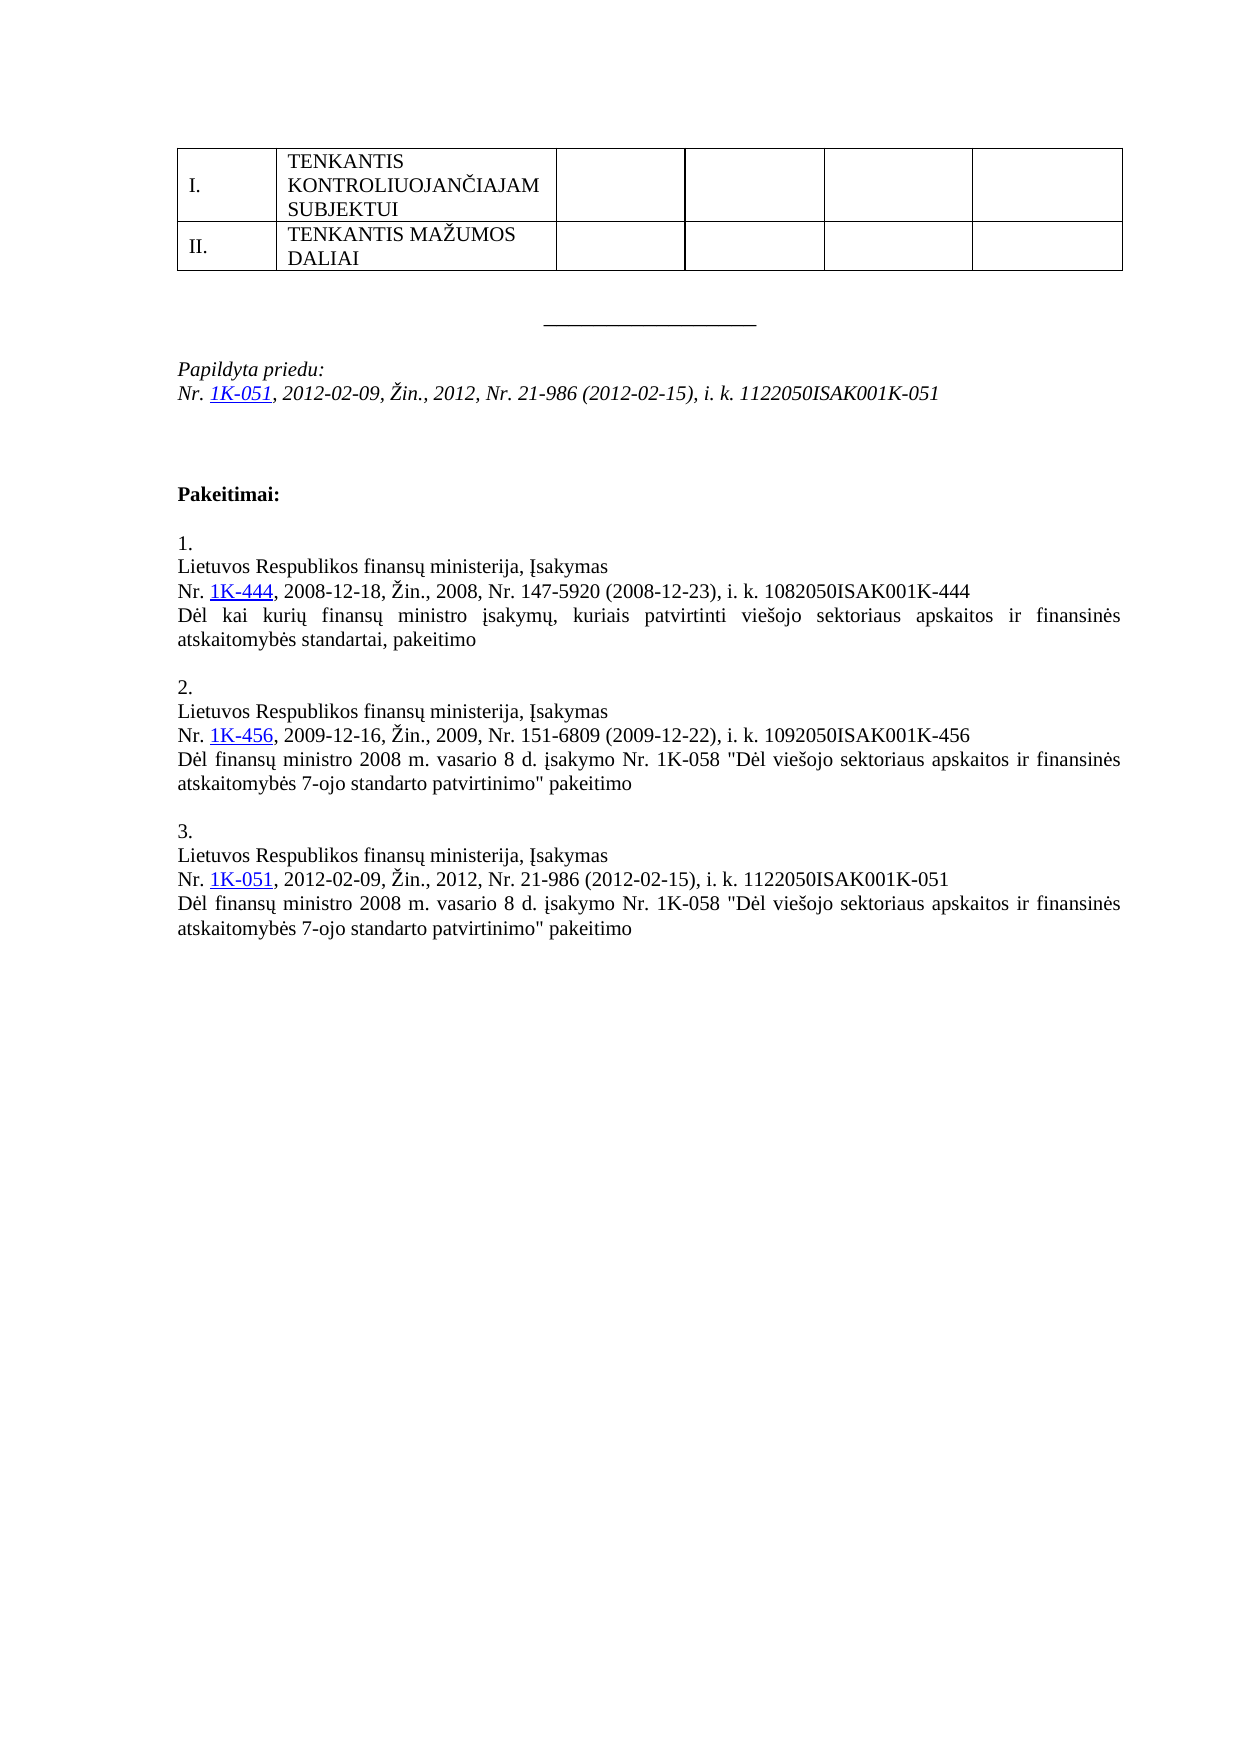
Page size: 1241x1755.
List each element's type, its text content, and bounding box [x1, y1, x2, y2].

table_cell II. [178, 222, 276, 270]
text 2. [177, 675, 1122, 699]
table_cell [973, 149, 1122, 221]
text Pakeitimai: [177, 482, 1122, 506]
text Dėl finansų ministro 2008 m. vasario 8 d. įsakymo Nr. 1K-058 "Dėl viešojo sektoriaus apskaitos ir finansinės atskaitomybės 7-ojo standarto patvirtinimo" pakeitimo [177, 747, 1122, 795]
text 1. [177, 530, 1122, 554]
text Lietuvos Respublikos finansų ministerija, Įsakymas [177, 699, 1122, 723]
table_cell [825, 222, 972, 270]
table_cell I. [178, 149, 276, 221]
text Dėl kai kurių finansų ministro įsakymų, kuriais patvirtinti viešojo sektoriaus apskaitos ir finansinės atskaitomybės standartai, pakeitimo [177, 603, 1122, 651]
table_cell [825, 149, 972, 221]
table_cell [686, 149, 824, 221]
text Nr. 1K-444, 2008-12-18, Žin., 2008, Nr. 147-5920 (2008-12-23), i. k. 1082050ISAK001K-444 [177, 578, 1122, 603]
text Lietuvos Respublikos finansų ministerija, Įsakymas [177, 843, 1122, 867]
table_cell TENKANTIS KONTROLIUOJANČIAJAM SUBJEKTUI [277, 149, 556, 221]
table_cell TENKANTIS MAŽUMOS DALIAI [277, 222, 556, 270]
text Nr. 1K-456, 2009-12-16, Žin., 2009, Nr. 151-6809 (2009-12-22), i. k. 1092050ISAK001K-456 [177, 723, 1122, 747]
text Nr. 1K-051, 2012-02-09, Žin., 2012, Nr. 21-986 (2012-02-15), i. k. 1122050ISAK001K-051 [177, 381, 1122, 405]
table_cell [686, 222, 824, 270]
table_cell [973, 222, 1122, 270]
text Nr. 1K-051, 2012-02-09, Žin., 2012, Nr. 21-986 (2012-02-15), i. k. 1122050ISAK001K-051 [177, 867, 1122, 891]
text Dėl finansų ministro 2008 m. vasario 8 d. įsakymo Nr. 1K-058 "Dėl viešojo sektoriaus apskaitos ir finansinės atskaitomybės 7-ojo standarto patvirtinimo" pakeitimo [177, 891, 1122, 939]
text 3. [177, 819, 1122, 843]
table_cell [557, 222, 684, 270]
text _________________ [177, 300, 1122, 328]
text Papildyta priedu: [177, 357, 1122, 381]
text Lietuvos Respublikos finansų ministerija, Įsakymas [177, 554, 1122, 578]
table_cell [557, 149, 684, 221]
